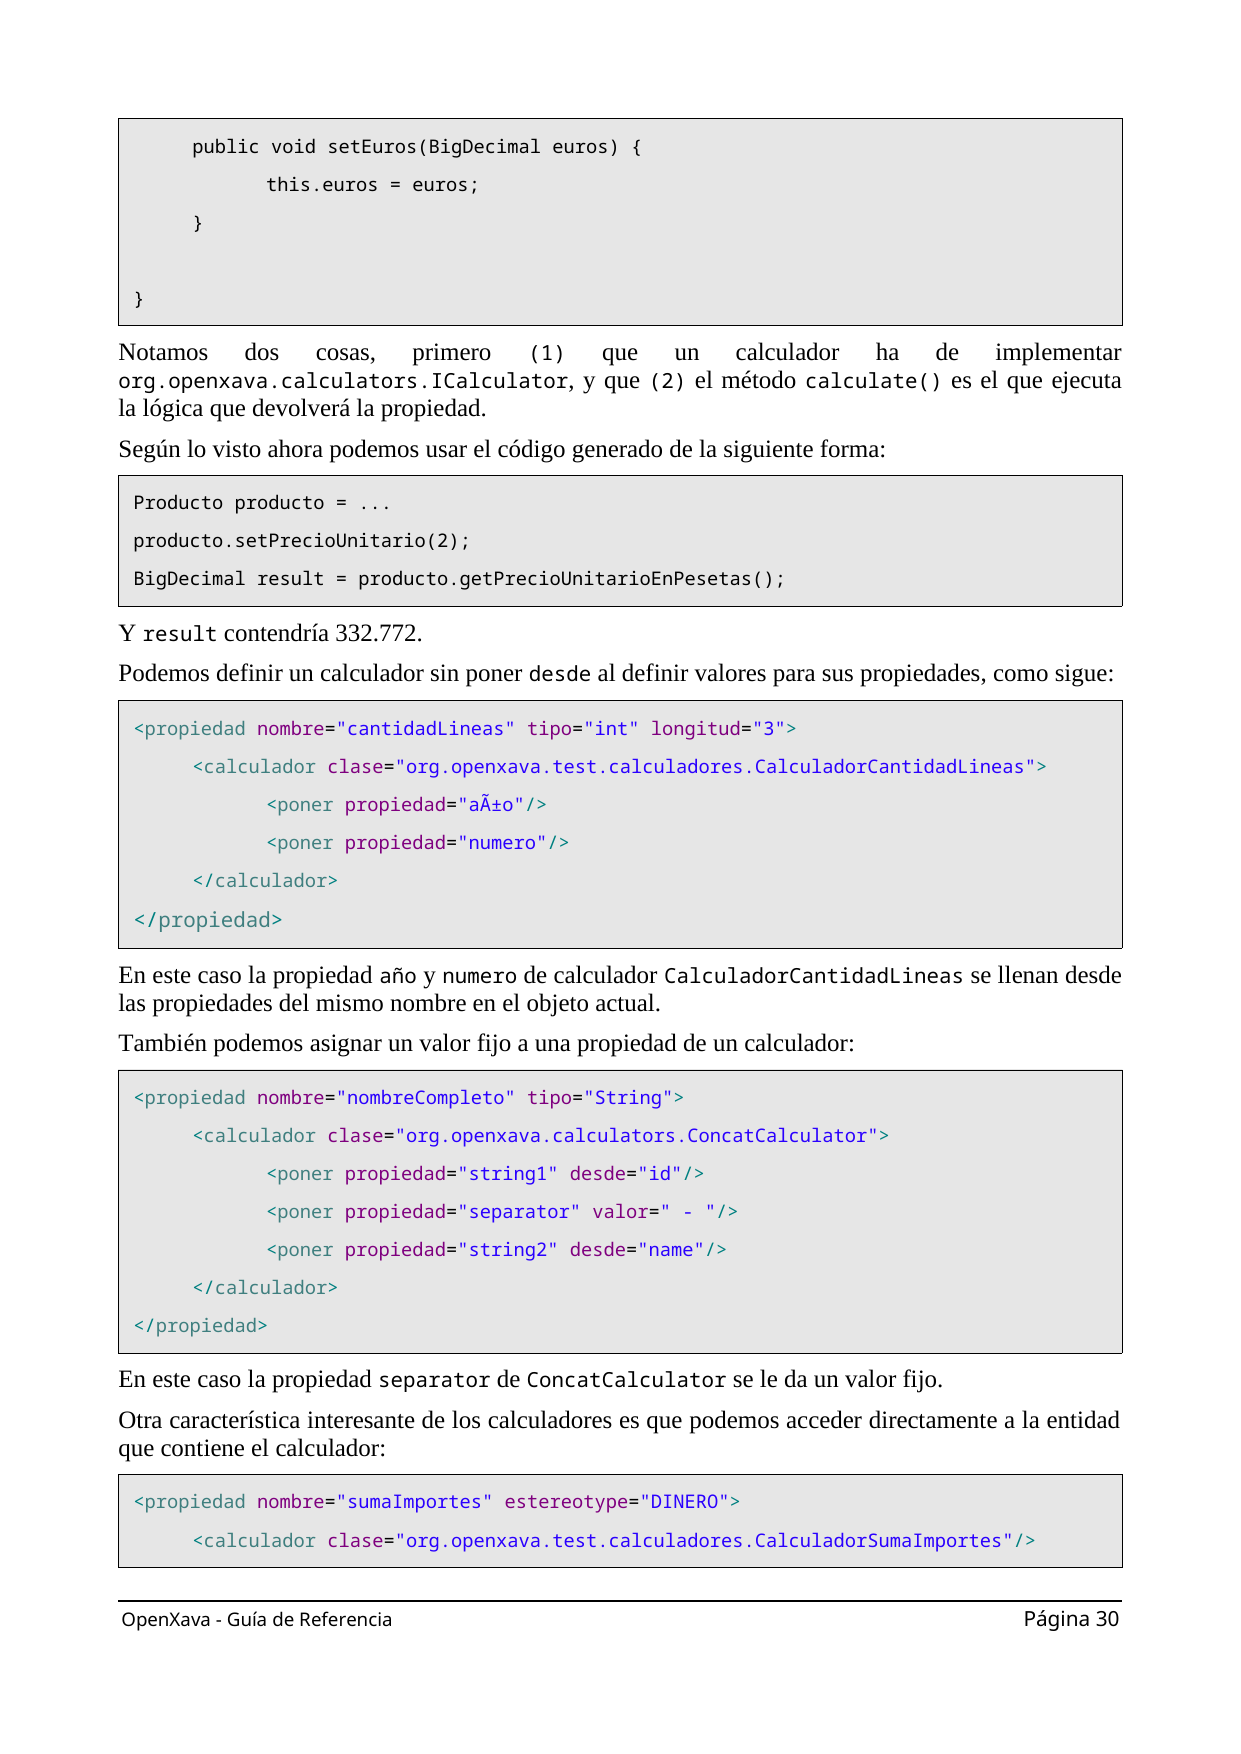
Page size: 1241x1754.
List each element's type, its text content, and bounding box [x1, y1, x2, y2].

text <propiedad nombre="nombreCompleto" tipo="String"> [119, 1071, 1122, 1107]
text </calculador> [119, 1259, 1122, 1298]
text </propiedad> [119, 890, 1122, 948]
text <propiedad nombre="cantidadLineas" tipo="int" longitud="3"> [119, 701, 1122, 738]
text public void setEuros(BigDecimal euros) { [119, 119, 1122, 156]
text <calculador clase="org.openxava.calculators.ConcatCalculator"> [119, 1107, 1122, 1146]
text También podemos asignar un valor fijo a una propiedad de un calculador: [118, 1029, 1122, 1057]
text En este caso la propiedad separator de ConcatCalculator se le da un valor fijo. [118, 1365, 1122, 1394]
text Según lo visto ahora podemos usar el código generado de la siguiente forma: [118, 435, 1122, 462]
text <propiedad nombre="sumaImportes" estereotype="DINERO"> [119, 1475, 1122, 1512]
text <calculador clase="org.openxava.test.calculadores.CalculadorSumaImportes"/> [119, 1512, 1122, 1567]
text </propiedad> [119, 1298, 1122, 1353]
text <poner propiedad="string2" desde="name"/> [119, 1222, 1122, 1259]
text Podemos definir un calculador sin poner desde al definir valores para sus propiedades, como sigue: [118, 659, 1122, 688]
text Producto producto = ... [119, 476, 1122, 513]
text <poner propiedad="separator" valor=" - "/> [119, 1183, 1122, 1222]
text Y result contendría 332.772. [118, 619, 1122, 647]
text producto.setPrecioUnitario(2); [119, 513, 1122, 551]
text En este caso la propiedad año y numero de calculador CalculadorCantidadLineas se llenan desde las propiedades del mismo nombre en el objeto actual. [118, 961, 1122, 1017]
text <poner propiedad="aÃ±o"/> [119, 776, 1122, 814]
text Otra característica interesante de los calculadores es que podemos acceder directamente a la entidad que contiene el calculador: [118, 1406, 1122, 1462]
text <poner propiedad="string1" desde="id"/> [119, 1146, 1122, 1183]
text </calculador> [119, 852, 1122, 890]
text } [119, 270, 1122, 325]
text BigDecimal result = producto.getPrecioUnitarioEnPesetas(); [119, 551, 1122, 606]
text <calculador clase="org.openxava.test.calculadores.CalculadorCantidadLineas"> [119, 738, 1122, 776]
text this.euros = euros; [119, 156, 1122, 194]
text Notamos dos cosas, primero (1) que un calculador ha de implementar org.openxava.calculators.ICalculator, y que (2) el método calculate() es el que ejecuta la lógica que devolverá la propiedad. [118, 338, 1122, 422]
text <poner propiedad="numero"/> [119, 814, 1122, 852]
text } [119, 194, 1122, 232]
